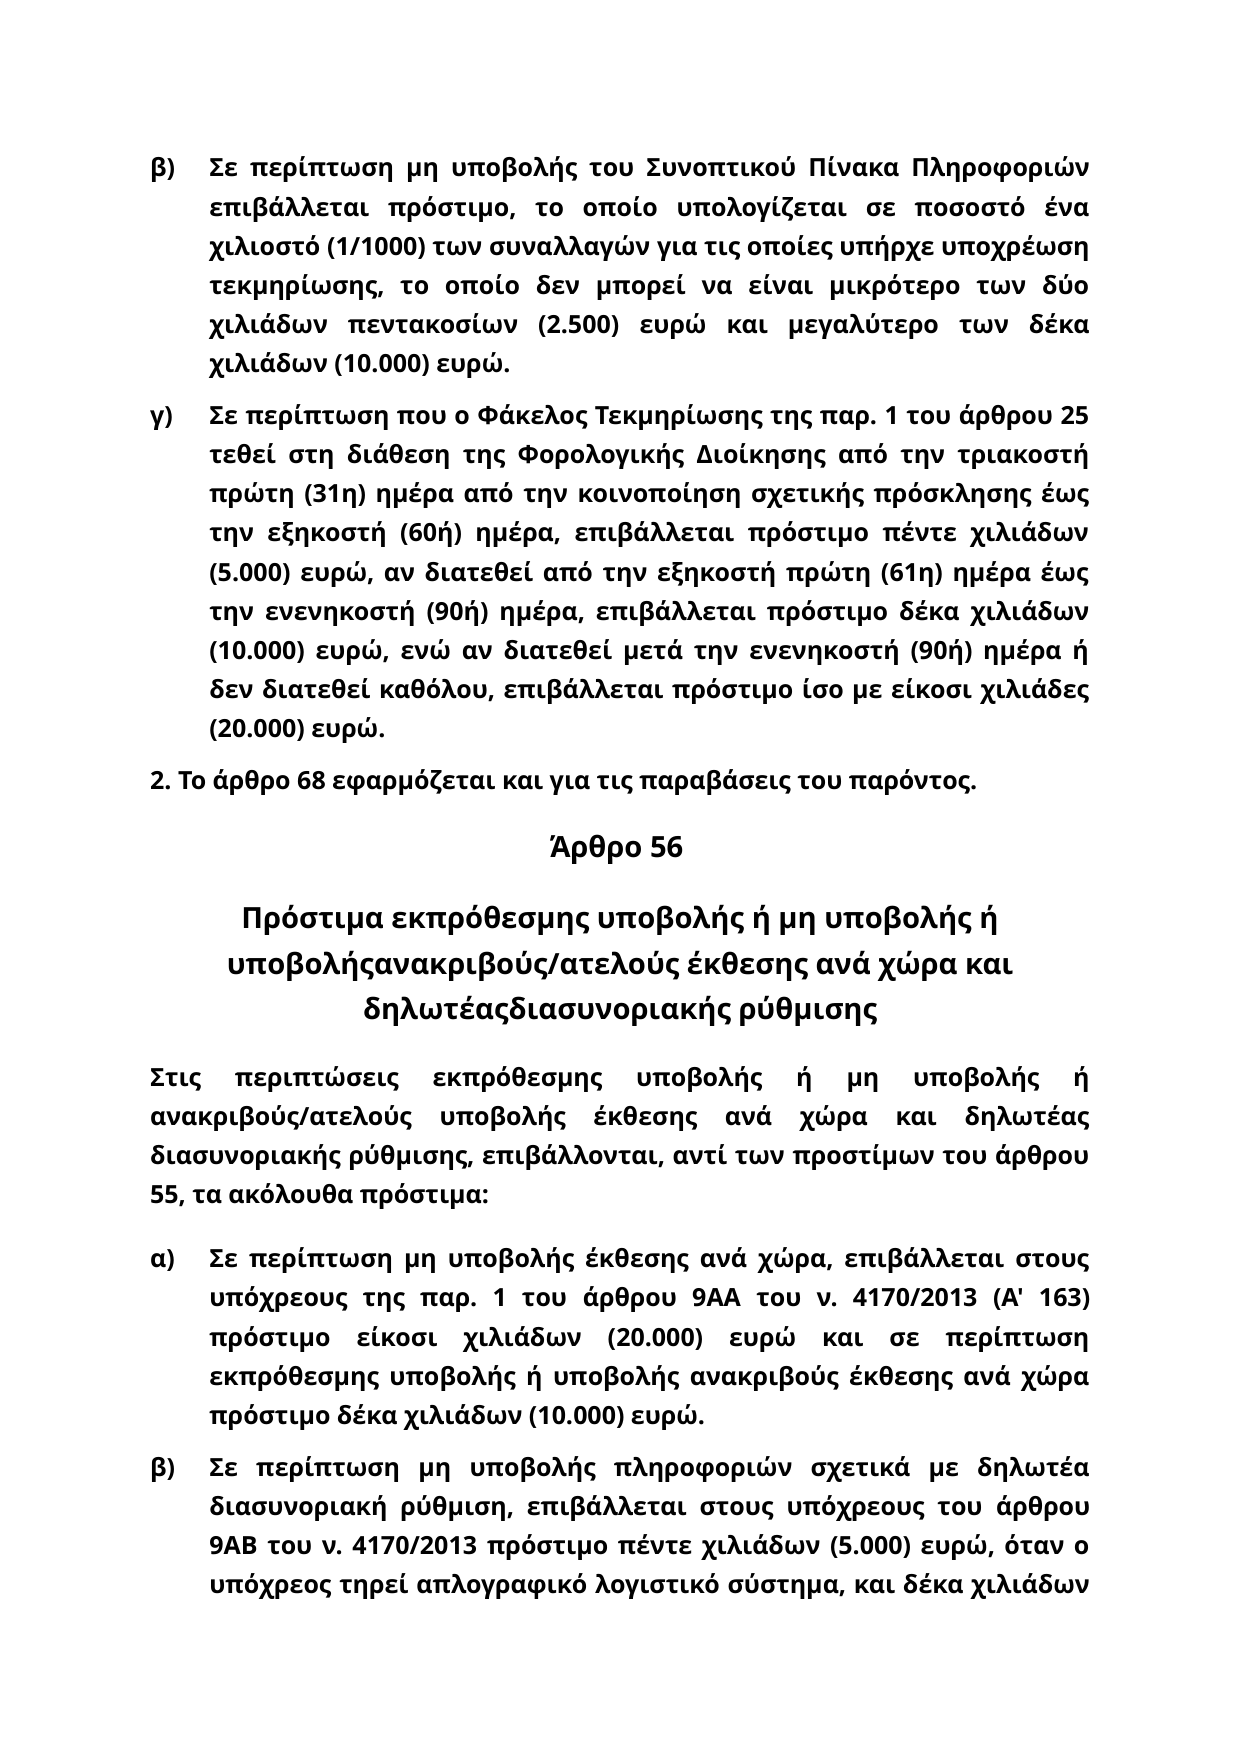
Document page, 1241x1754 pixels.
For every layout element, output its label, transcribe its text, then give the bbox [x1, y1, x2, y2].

subtitle Άρθρο 56 [150, 827, 1090, 866]
text 2. Το άρθρο 68 εφαρμόζεται και για τις παραβάσεις του παρόντος. [150, 762, 1090, 797]
subtitle Πρόστιμα εκπρόθεσμης υποβολής ή μη υποβολής ή υποβολήςανακριβούς/ατελούς έκθεσης ανά χώρα και δηλωτέαςδιασυνοριακής ρύθμισης [150, 897, 1090, 1028]
list β) Σε περίπτωση μη υποβολής πληροφοριών σχετικά με δηλωτέα διασυνοριακή ρύθμιση, επιβάλλεται στους υπόχρεους του άρθρου 9ΑΒ του ν. 4170/2013 πρόστιμο πέντε χιλιάδων (5.000) ευρώ, όταν ο υπόχρεος τηρεί απλογραφικό λογιστικό σύστημα, και δέκα χιλιάδων [150, 1449, 1090, 1601]
list γ) Σε περίπτωση που ο Φάκελος Τεκμηρίωσης της παρ. 1 του άρθρου 25 τεθεί στη διάθεση της Φορολογικής Διοίκησης από την τριακοστή πρώτη (31η) ημέρα από την κοινοποίηση σχετικής πρόσκλησης έως την εξηκοστή (60ή) ημέρα, επιβάλλεται πρόστιμο πέντε χιλιάδων (5.000) ευρώ, αν διατεθεί από την εξηκοστή πρώτη (61η) ημέρα έως την ενενηκοστή (90ή) ημέρα, επιβάλλεται πρόστιμο δέκα χιλιάδων (10.000) ευρώ, ενώ αν διατεθεί μετά την ενενηκοστή (90ή) ημέρα ή δεν διατεθεί καθόλου, επιβάλλεται πρόστιμο ίσο με είκοσι χιλιάδες (20.000) ευρώ. [150, 397, 1090, 745]
list α) Σε περίπτωση μη υποβολής έκθεσης ανά χώρα, επιβάλλεται στους υπόχρεους της παρ. 1 του άρθρου 9ΑΑ του ν. 4170/2013 (Α' 163) πρόστιμο είκοσι χιλιάδων (20.000) ευρώ και σε περίπτωση εκπρόθεσμης υποβολής ή υποβολής ανακριβούς έκθεσης ανά χώρα πρόστιμο δέκα χιλιάδων (10.000) ευρώ. [150, 1241, 1090, 1432]
text Στις περιπτώσεις εκπρόθεσμης υποβολής ή μη υποβολής ή ανακριβούς/ατελούς υποβολής έκθεσης ανά χώρα και δηλωτέας διασυνοριακής ρύθμισης, επιβάλλονται, αντί των προστίμων του άρθρου 55, τα ακόλουθα πρόστιμα: [150, 1059, 1090, 1211]
list β) Σε περίπτωση μη υποβολής του Συνοπτικού Πίνακα Πληροφοριών επιβάλλεται πρόστιμο, το οποίο υπολογίζεται σε ποσοστό ένα χιλιοστό (1/1000) των συναλλαγών για τις οποίες υπήρχε υποχρέωση τεκμηρίωσης, το οποίο δεν μπορεί να είναι μικρότερο των δύο χιλιάδων πεντακοσίων (2.500) ευρώ και μεγαλύτερο των δέκα χιλιάδων (10.000) ευρώ. [150, 150, 1090, 380]
